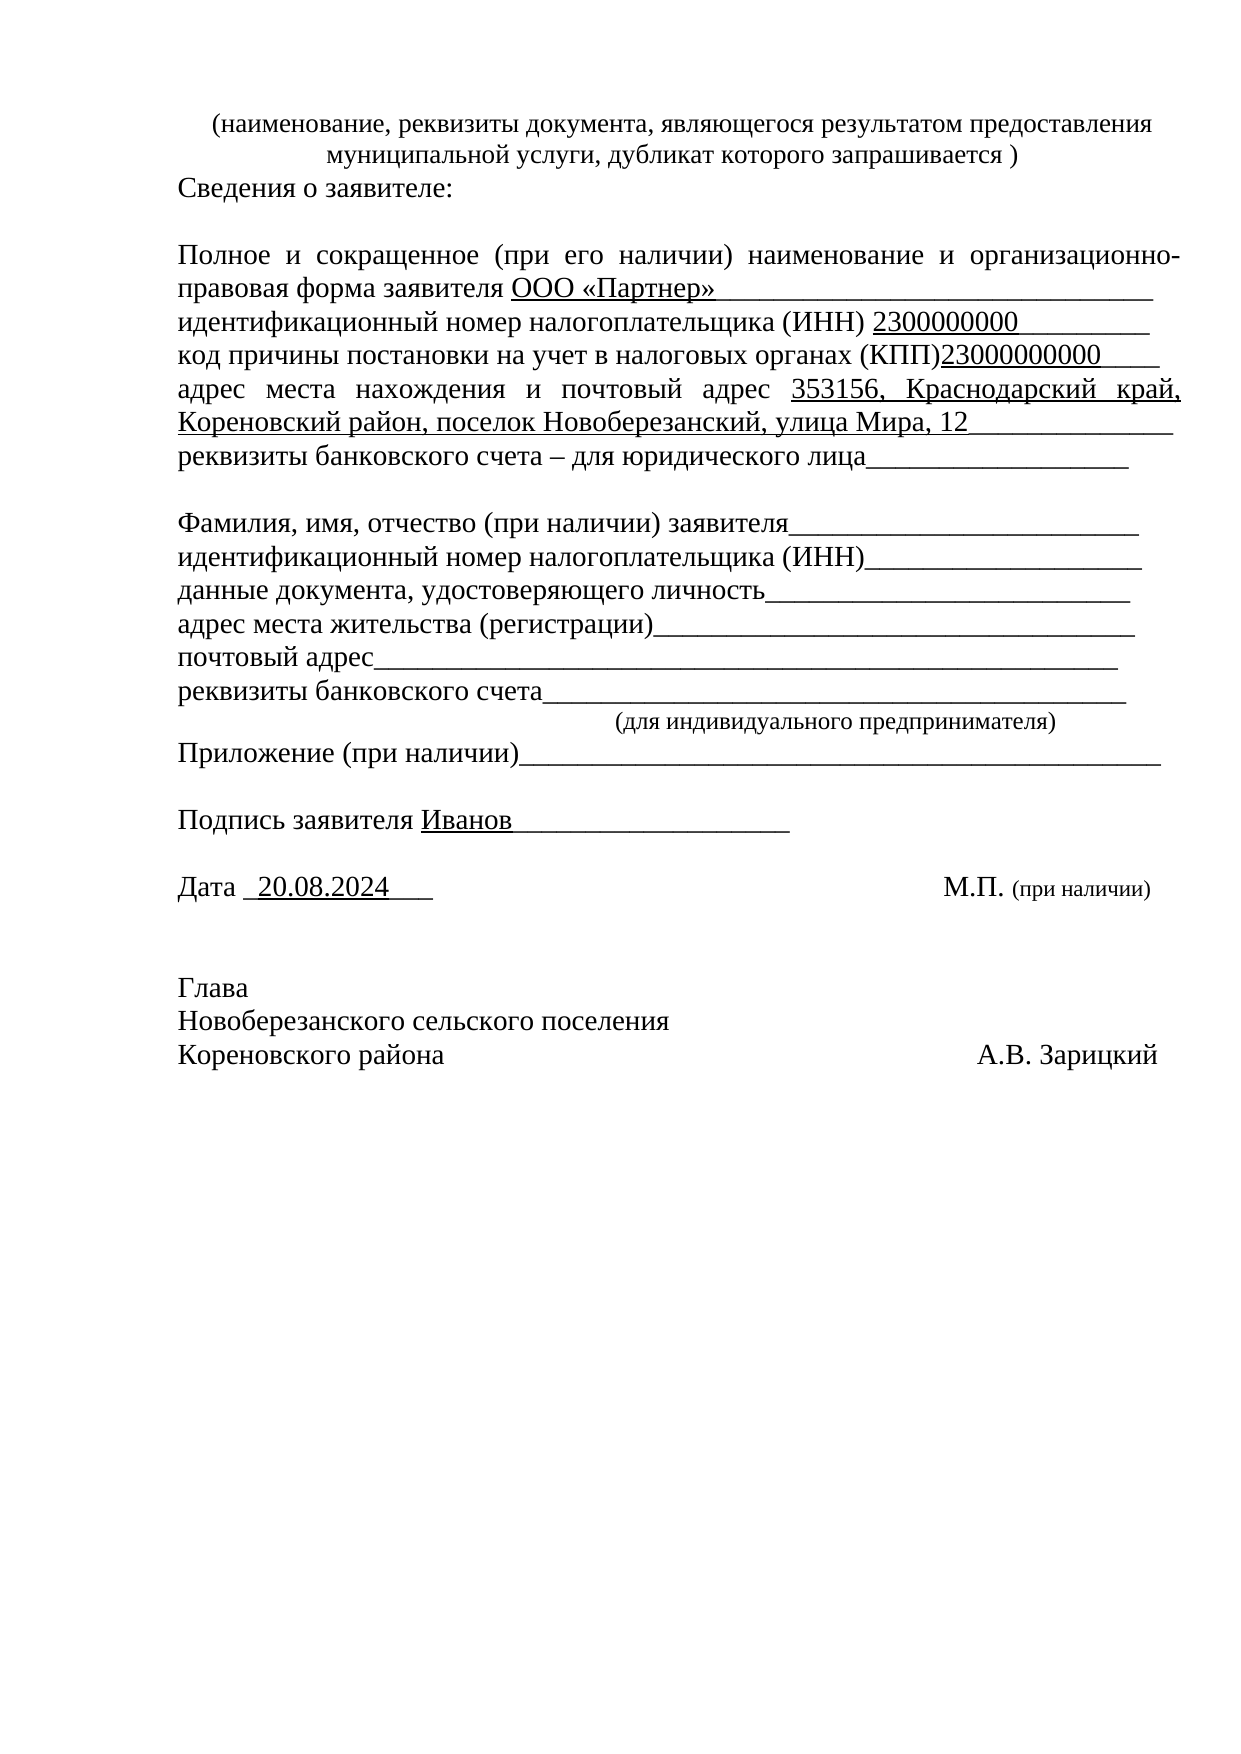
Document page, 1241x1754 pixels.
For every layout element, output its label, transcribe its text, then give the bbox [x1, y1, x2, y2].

text (для индивидуального предпринимателя) [177, 706, 1181, 735]
text данные документа, удостоверяющего личность_________________________ [177, 572, 1181, 606]
text Подпись заявителя Иванов___________________ [177, 802, 1181, 836]
text Фамилия, имя, отчество (при наличии) заявителя________________________ [177, 505, 1181, 539]
text Сведения о заявителе: [177, 170, 1181, 203]
text идентификационный номер налогоплательщика (ИНН)___________________ [177, 539, 1181, 572]
text код причины постановки на учет в налоговых органах (КПП)23000000000____ [177, 337, 1181, 371]
text адрес места жительства (регистрации)_________________________________ [177, 606, 1181, 639]
text (наименование, реквизиты документа, являющегося результатом предоставления муниципальной услуги, дубликат которого запрашивается ) [177, 107, 1181, 170]
text Дата _20.08.2024___ М.П. (при наличии) [177, 869, 1181, 903]
text Новоберезанского сельского поселения [177, 1003, 1181, 1037]
text Полное и сокращенное (при его наличии) наименование и организационно-правовая форма заявителя ООО «Партнер»______________________________ [177, 237, 1181, 304]
text Глава [177, 970, 1181, 1003]
text адрес места нахождения и почтовый адрес 353156, Краснодарский край, Кореновский район, поселок Новоберезанский, улица Мира, 12______________ [177, 371, 1181, 438]
text реквизиты банковского счета – для юридического лица__________________ [177, 438, 1181, 472]
text идентификационный номер налогоплательщика (ИНН) 2300000000_________ [177, 304, 1181, 337]
text почтовый адрес___________________________________________________ [177, 639, 1181, 673]
text Кореновского района А.В. Зарицкий [177, 1037, 1181, 1071]
text реквизиты банковского счета________________________________________ [177, 673, 1181, 706]
text Приложение (при наличии)____________________________________________ [177, 735, 1181, 769]
